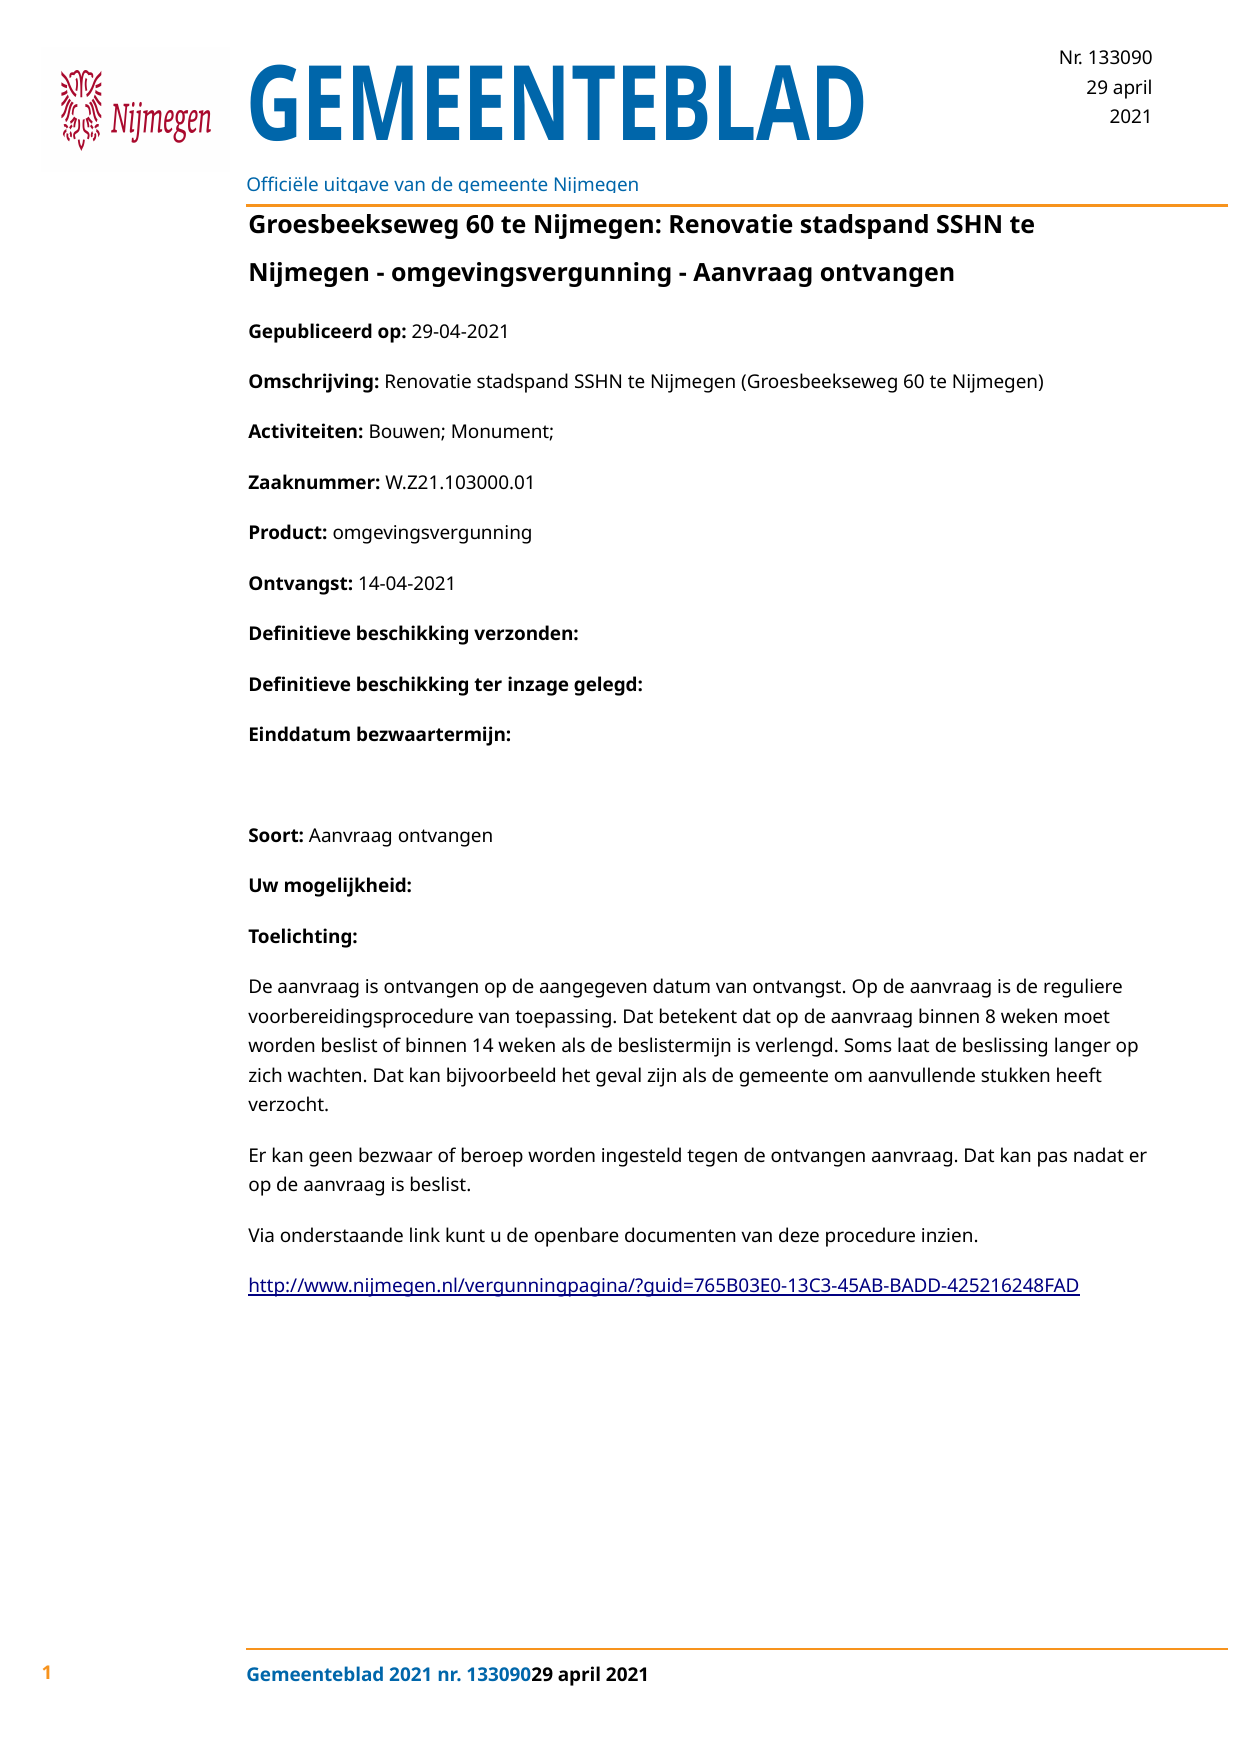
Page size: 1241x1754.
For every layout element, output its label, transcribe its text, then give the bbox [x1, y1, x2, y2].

text Soort: Aanvraag ontvangen [248, 822, 1152, 848]
text Definitieve beschikking verzonden: [248, 620, 1152, 646]
text Groesbeekseweg 60 te Nijmegen: Renovatie stadspand SSHN te Nijmegen - omgevingsvergunning - Aanvraag ontvangen [248, 207, 1152, 288]
text Product: omgevingsvergunning [248, 519, 1152, 545]
text De aanvraag is ontvangen op de aangegeven datum van ontvangst. Op de aanvraag is de reguliere voorbereidingsprocedure van toepassing. Dat betekent dat op de aanvraag binnen 8 weken moet worden beslist of binnen 14 weken als de beslistermijn is verlengd. Soms laat de beslissing langer op zich wachten. Dat kan bijvoorbeeld het geval zijn als de gemeente om aanvullende stukken heeft verzocht. [248, 973, 1152, 1117]
text Definitieve beschikking ter inzage gelegd: [248, 671, 1152, 697]
text Zaaknummer: W.Z21.103000.01 [248, 469, 1152, 495]
text Gepubliceerd op: 29-04-2021 [248, 318, 1152, 344]
text Er kan geen bezwaar of beroep worden ingesteld tegen de ontvangen aanvraag. Dat kan pas nadat er op de aanvraag is beslist. [248, 1142, 1152, 1197]
text Omschrijving: Renovatie stadspand SSHN te Nijmegen (Groesbeekseweg 60 te Nijmegen) [248, 368, 1152, 394]
text http://www.nijmegen.nl/vergunningpagina/?guid=765B03E0-13C3-45AB-BADD-425216248FAD [248, 1272, 1152, 1298]
text Einddatum bezwaartermijn: [248, 721, 1152, 747]
picture [41, 47, 231, 172]
text Activiteiten: Bouwen; Monument; [248, 419, 1152, 444]
text Ontvangst: 14-04-2021 [248, 570, 1152, 596]
text Uw mogelijkheid: [248, 872, 1152, 898]
text Via onderstaande link kunt u de openbare documenten van deze procedure inzien. [248, 1222, 1152, 1248]
text Toelichting: [248, 923, 1152, 949]
